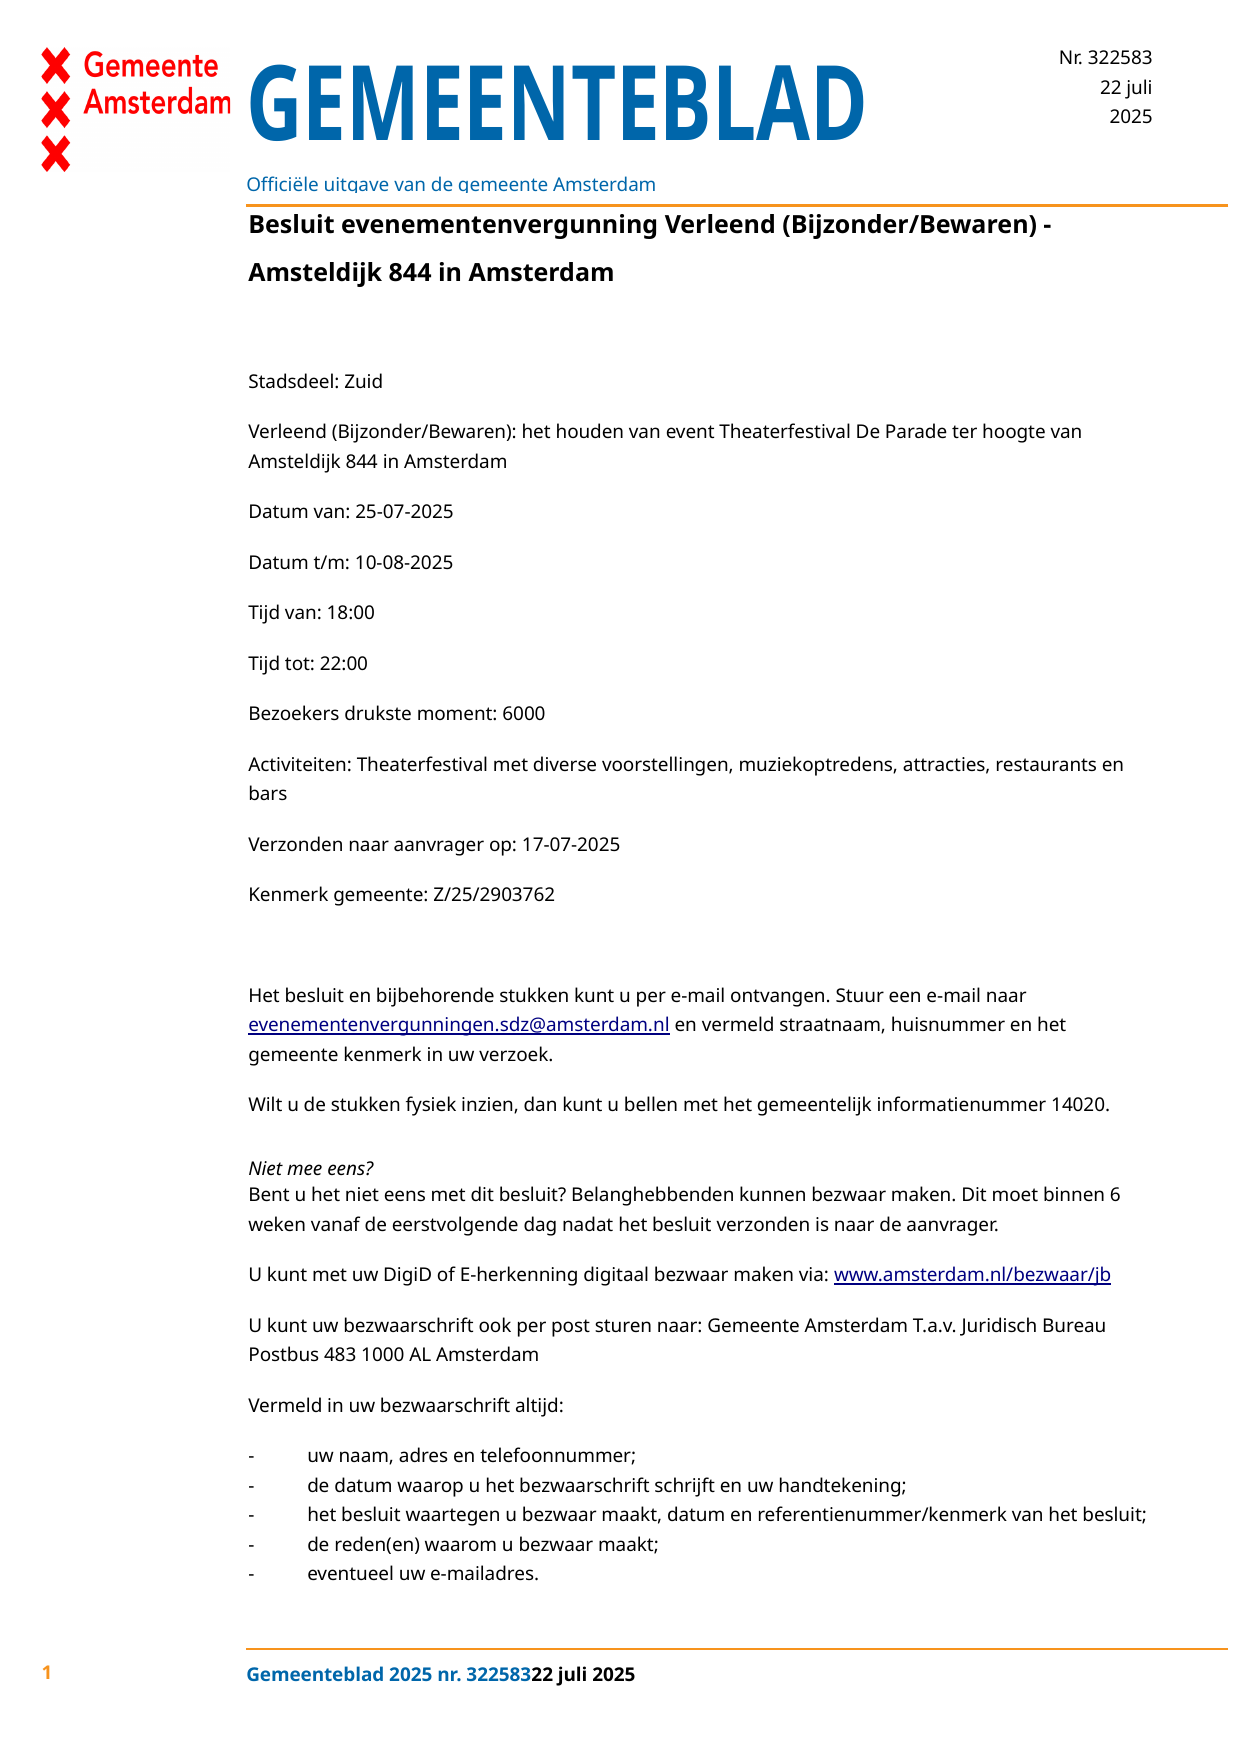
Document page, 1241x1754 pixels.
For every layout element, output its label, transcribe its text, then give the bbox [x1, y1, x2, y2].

text Datum t/m: 10-08-2025 [248, 549, 1152, 575]
list de reden(en) waarom u bezwaar maakt; [248, 1531, 1152, 1557]
text Verzonden naar aanvrager op: 17-07-2025 [248, 831, 1152, 857]
list eventueel uw e-mailadres. [248, 1561, 1152, 1586]
text Datum van: 25-07-2025 [248, 499, 1152, 524]
text Stadsdeel: Zuid [248, 368, 1152, 394]
text U kunt met uw DigiD of E-herkenning digitaal bezwaar maken via: www.amsterdam.nl/bezwaar/jb [248, 1261, 1152, 1287]
text Niet mee eens? [248, 1156, 1152, 1181]
text Kenmerk gemeente: Z/25/2903762 [248, 881, 1152, 907]
list de datum waarop u het bezwaarschrift schrijft en uw handtekening; [248, 1472, 1152, 1497]
text Tijd tot: 22:00 [248, 650, 1152, 676]
text Bent u het niet eens met dit besluit? Belanghebbenden kunnen bezwaar maken. Dit moet binnen 6 weken vanaf de eerstvolgende dag nadat het besluit verzonden is naar de aanvrager. [248, 1181, 1152, 1237]
text Het besluit en bijbehorende stukken kunt u per e-mail ontvangen. Stuur een e-mail naar evenementenvergunningen.sdz@amsterdam.nl en vermeld straatnaam, huisnummer en het gemeente kenmerk in uw verzoek. [248, 982, 1152, 1067]
list uw naam, adres en telefoonnummer; [248, 1442, 1152, 1468]
text Vermeld in uw bezwaarschrift altijd: [248, 1392, 1152, 1417]
text Bezoekers drukste moment: 6000 [248, 700, 1152, 726]
text Wilt u de stukken fysiek inzien, dan kunt u bellen met het gemeentelijk informatienummer 14020. [248, 1092, 1152, 1117]
text Activiteiten: Theaterfestival met diverse voorstellingen, muziekoptredens, attracties, restaurants en bars [248, 751, 1152, 806]
text Verleend (Bijzonder/Bewaren): het houden van event Theaterfestival De Parade ter hoogte van Amsteldijk 844 in Amsterdam [248, 419, 1152, 474]
picture [41, 47, 231, 172]
text Besluit evenementenvergunning Verleend (Bijzonder/Bewaren) - Amsteldijk 844 in Amsterdam [248, 207, 1152, 288]
list het besluit waartegen u bezwaar maakt, datum en referentienummer/kenmerk van het besluit; [248, 1501, 1152, 1527]
text U kunt uw bezwaarschrift ook per post sturen naar: Gemeente Amsterdam T.a.v. Juridisch Bureau Postbus 483 1000 AL Amsterdam [248, 1312, 1152, 1367]
text Tijd van: 18:00 [248, 599, 1152, 625]
